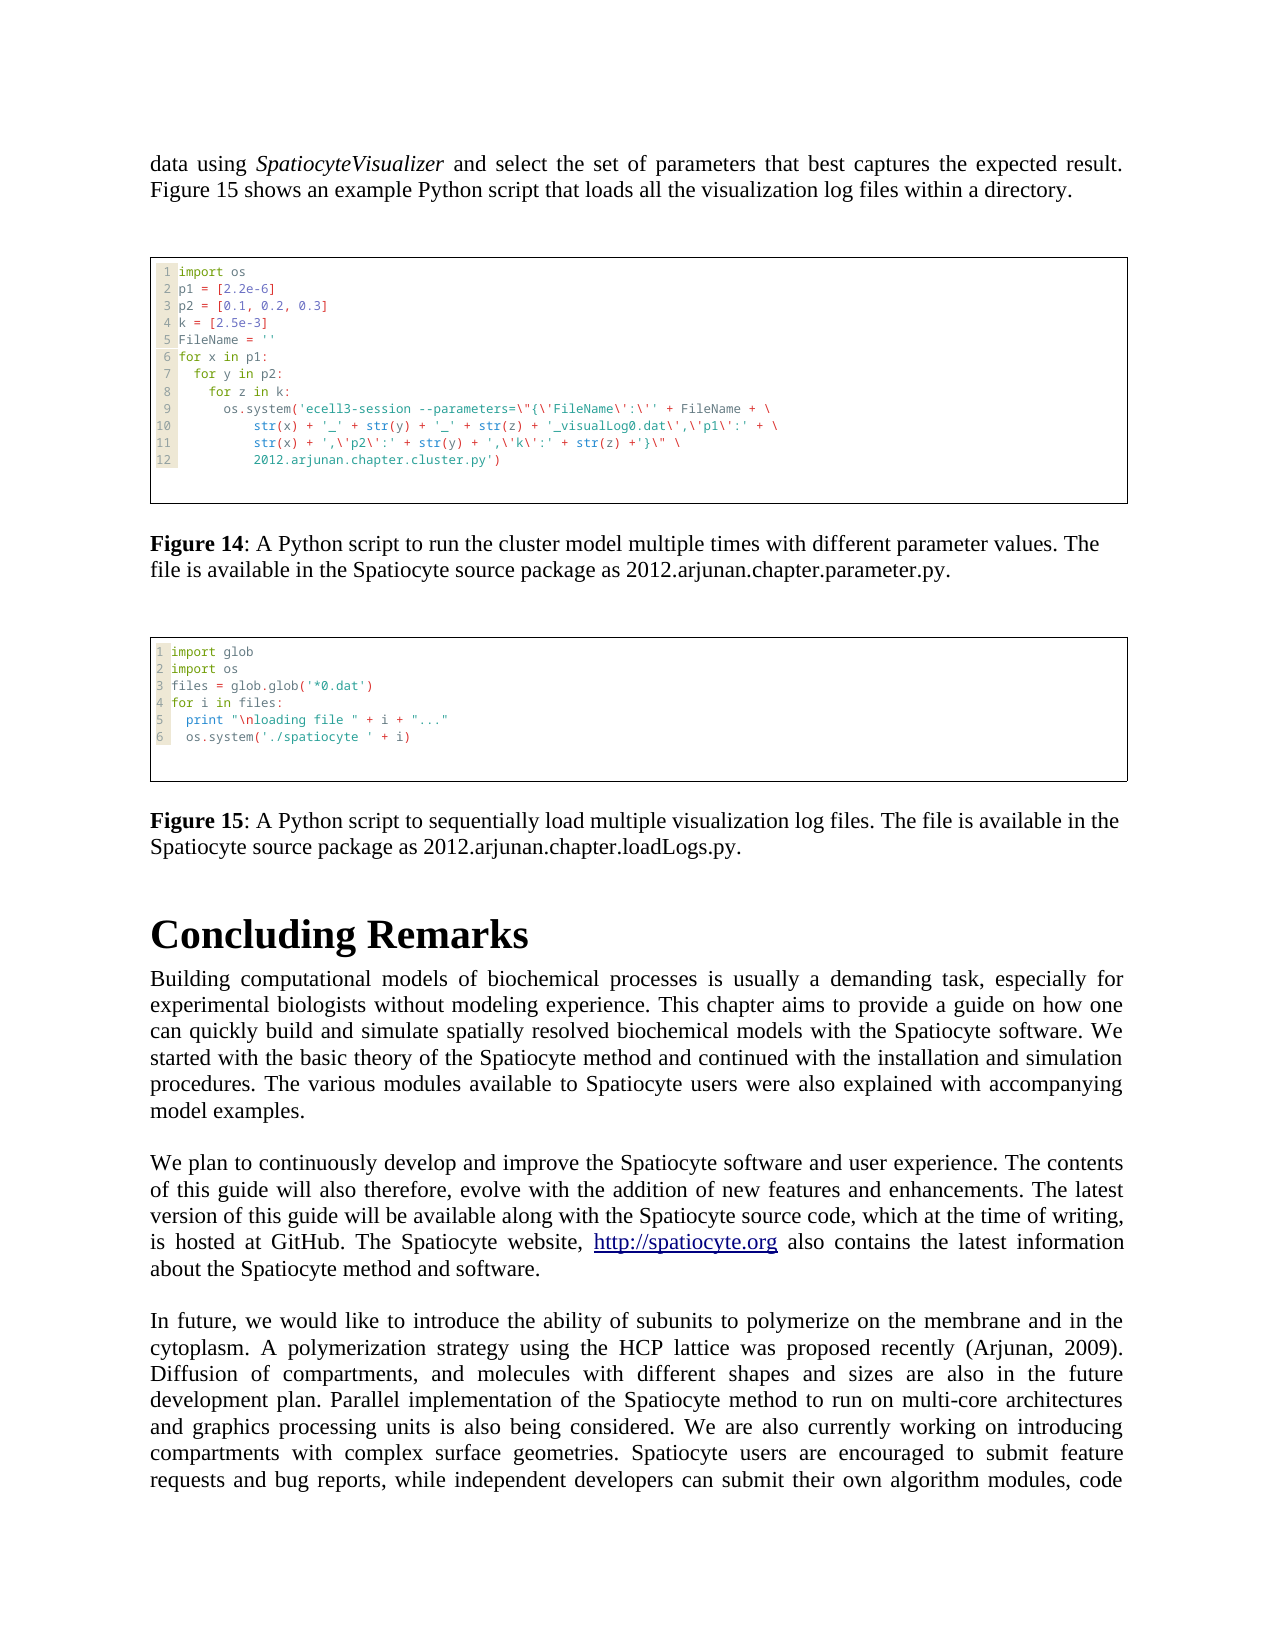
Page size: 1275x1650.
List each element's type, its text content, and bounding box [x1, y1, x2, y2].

text Building computational models of biochemical processes is usually a demanding task, especially for experimental biologists without modeling experience. This chapter aims to provide a guide on how one can quickly build and simulate spatially resolved biochemical models with the Spatiocyte software. We started with the basic theory of the Spatiocyte method and continued with the installation and simulation procedures. The various modules available to Spatiocyte users were also explained with accompanying model examples. [150, 965, 1125, 1123]
text Figure 15: A Python script to sequentially load multiple visualization log files. The file is available in the Spatiocyte source package as 2012.arjunan.chapter.loadLogs.py. [150, 807, 1125, 860]
text data using SpatiocyteVisualizer and select the set of parameters that best captures the expected result. Figure 15 shows an example Python script that loads all the visualization log files within a directory. [150, 150, 1125, 203]
text In future, we would like to introduce the ability of subunits to polymerize on the membrane and in the cytoplasm. A polymerization strategy using the HCP lattice was proposed recently (Arjunan, 2009). Diffusion of compartments, and molecules with different shapes and sizes are also in the future development plan. Parallel implementation of the Spatiocyte method to run on multi-core architectures and graphics processing units is also being considered. We are also currently working on introducing compartments with complex surface geometries. Spatiocyte users are encouraged to submit feature requests and bug reports, while independent developers can submit their own algorithm modules, code [150, 1307, 1125, 1492]
text We plan to continuously develop and improve the Spatiocyte software and user experience. The contents of this guide will also therefore, evolve with the addition of new features and enhancements. The latest version of this guide will be available along with the Spatiocyte source code, which at the time of writing, is hosted at GitHub. The Spatiocyte website, http://spatiocyte.org also contains the latest information about the Spatiocyte method and software. [150, 1149, 1125, 1281]
table_header 1 import glob 2 import os 3 files = glob.glob('*0.dat') 4 for i in files: 5 print "\nloading file " + i + "..." 6 os.system('./spatiocyte ' + i) [151, 638, 1127, 781]
text Figure 14: A Python script to run the cluster model multiple times with different parameter values. The file is available in the Spatiocyte source package as 2012.arjunan.chapter.parameter.py. [150, 530, 1125, 582]
table_header 1 import os 2 p1 = [2.2e-6] 3 p2 = [0.1, 0.2, 0.3] 4 k = [2.5e-3] 5 FileName = '' 6 for x in p1: 7 for y in p2: 8 for z in k: 9 os.system('ecell3-session --parameters=\"{\'FileName\':\'' + FileName + \ 10 str(x) + '_' + str(y) + '_' + str(z) + '_visualLog0.dat\',\'p1\':' + \ 11 str(x) + ',\'p2\':' + str(y) + ',\'k\':' + str(z) +'}\" \ 12 2012.arjunan.chapter.cluster.py') [151, 258, 1127, 503]
subtitle Concluding Remarks [150, 910, 1125, 958]
